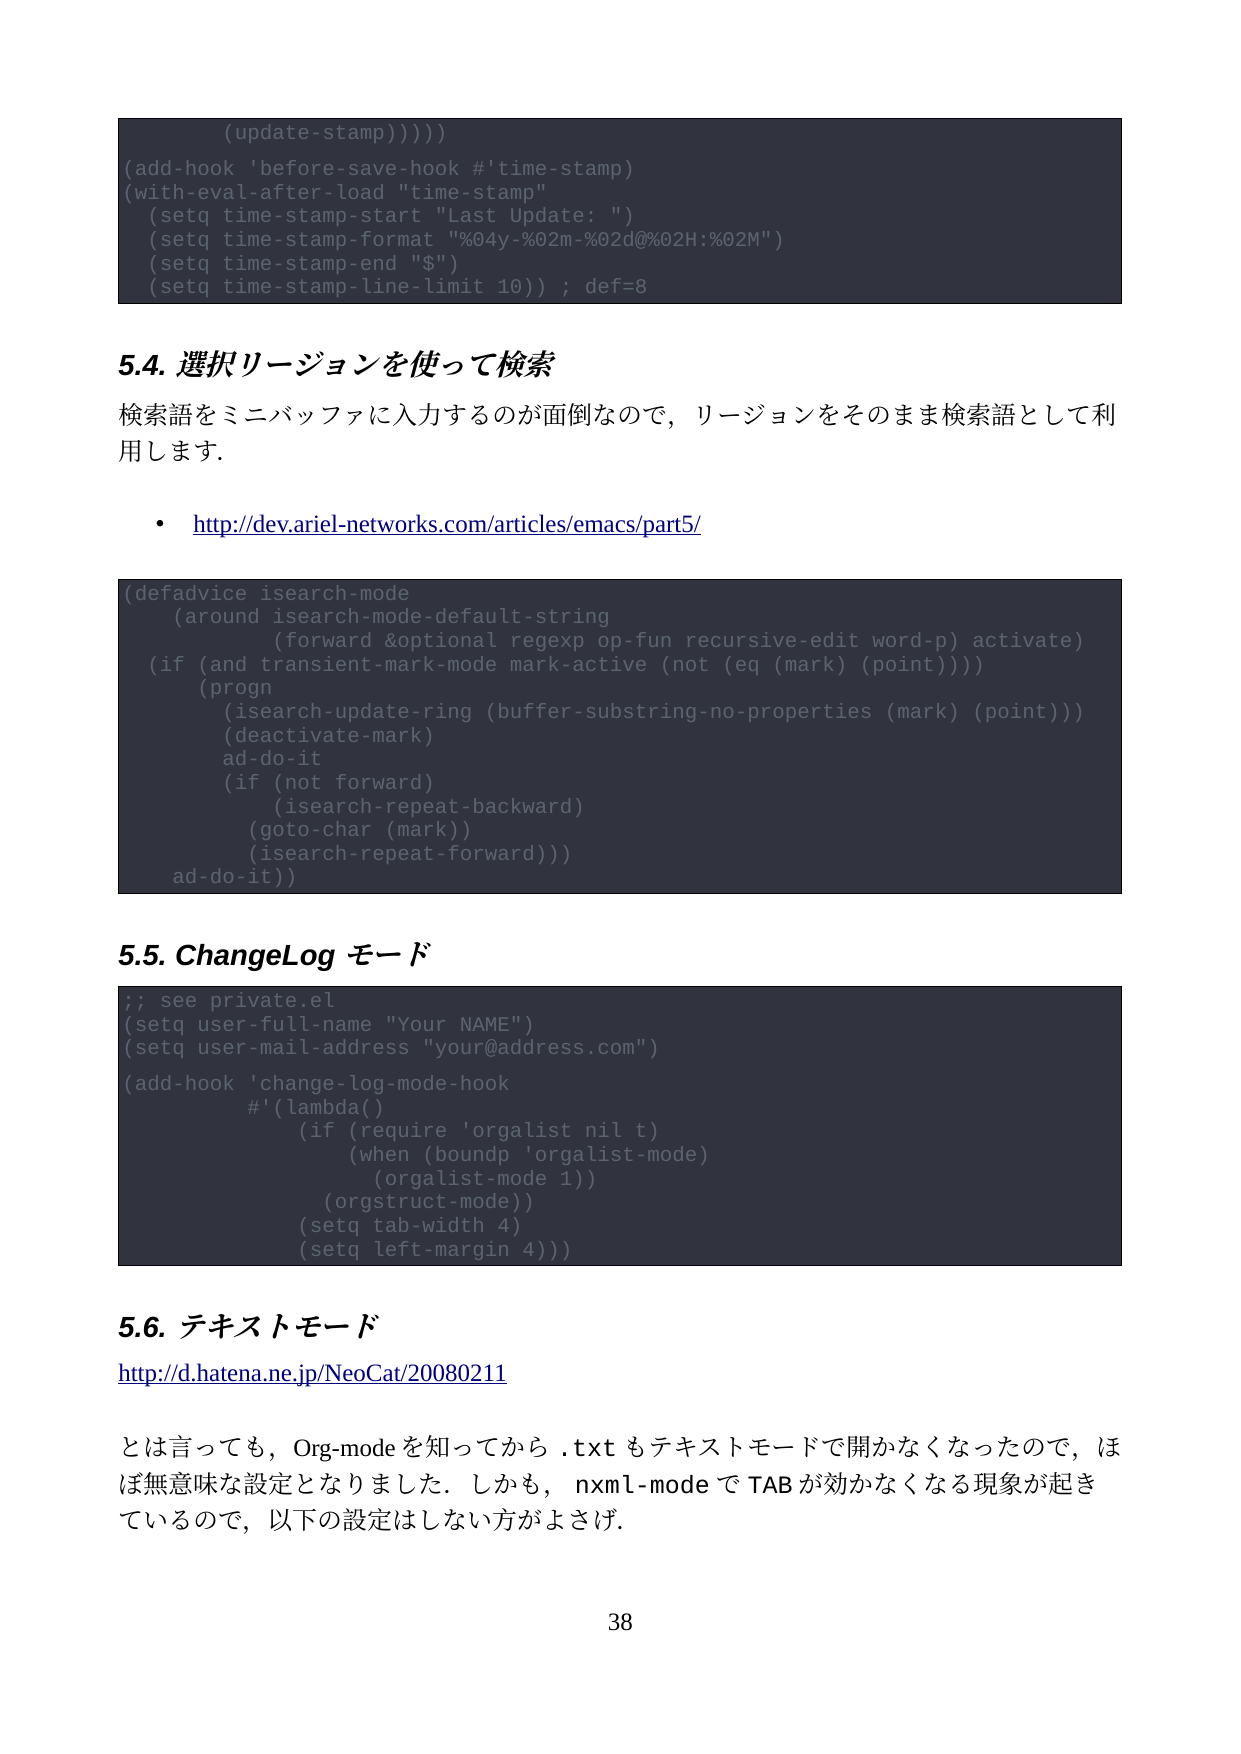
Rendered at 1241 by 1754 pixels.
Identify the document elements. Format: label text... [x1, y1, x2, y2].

text ;; see private.el [119, 987, 1121, 1009]
text #'(lambda() [119, 1093, 1121, 1117]
subtitle テキストモード [118, 1304, 1122, 1346]
text (deactivate-mark) [119, 721, 1121, 744]
text (if (not forward) [119, 768, 1121, 792]
text (add-hook 'before-save-hook #'time-stamp) [119, 154, 1121, 178]
text (with-eval-after-load "time-stamp" [119, 178, 1121, 201]
text (isearch-update-ring (buffer-substring-no-properties (mark) (point))) [119, 697, 1121, 721]
text (setq time-stamp-end "$") [119, 249, 1121, 272]
text とは言っても，Org-modeを知ってから .txt もテキストモードで開かなくなったので，ほぼ無意味な設定となりました．しかも， nxml-mode で TAB が効かなくなる現象が起きているので，以下の設定はしない方がよさげ． [118, 1428, 1122, 1565]
text (goto-char (mark)) [119, 815, 1121, 839]
text (add-hook 'change-log-mode-hook [119, 1069, 1121, 1093]
text (if (require 'orgalist nil t) [119, 1117, 1121, 1140]
text 検索語をミニバッファに入力するのが面倒なので，リージョンをそのまま検索語として利用します． [118, 396, 1122, 496]
subtitle ChangeLog モード [118, 932, 1122, 973]
text (when (boundp 'orgalist-mode) [119, 1140, 1121, 1164]
text (setq time-stamp-format "%04y-%02m-%02d@%02H:%02M") [119, 225, 1121, 249]
text (isearch-repeat-backward) [119, 792, 1121, 815]
text (forward &optional regexp op-fun recursive-edit word-p) activate) [119, 626, 1121, 650]
list http://dev.ariel-networks.com/articles/emacs/part5/ [156, 509, 1122, 566]
text (setq left-margin 4))) [119, 1235, 1121, 1265]
text (setq user-full-name "Your NAME") [119, 1009, 1121, 1033]
text (setq tab-width 4) [119, 1211, 1121, 1235]
subtitle 選択リージョンを使って検索 [118, 341, 1122, 383]
text http://d.hatena.ne.jp/NeoCat/20080211 [118, 1358, 1122, 1416]
text (setq user-mail-address "your@address.com") [119, 1033, 1121, 1061]
text ad-do-it [119, 744, 1121, 768]
text (defadvice isearch-mode [119, 580, 1121, 602]
text (update-stamp))))) [119, 119, 1121, 146]
text ad-do-it)) [119, 863, 1121, 893]
text (around isearch-mode-default-string [119, 602, 1121, 626]
text (orgalist-mode 1)) [119, 1164, 1121, 1187]
text (if (and transient-mark-mode mark-active (not (eq (mark) (point)))) [119, 650, 1121, 673]
text (isearch-repeat-forward))) [119, 839, 1121, 863]
text (progn [119, 673, 1121, 697]
text (orgstruct-mode)) [119, 1187, 1121, 1211]
text (setq time-stamp-start "Last Update: ") [119, 201, 1121, 225]
text (setq time-stamp-line-limit 10)) ; def=8 [119, 272, 1121, 303]
